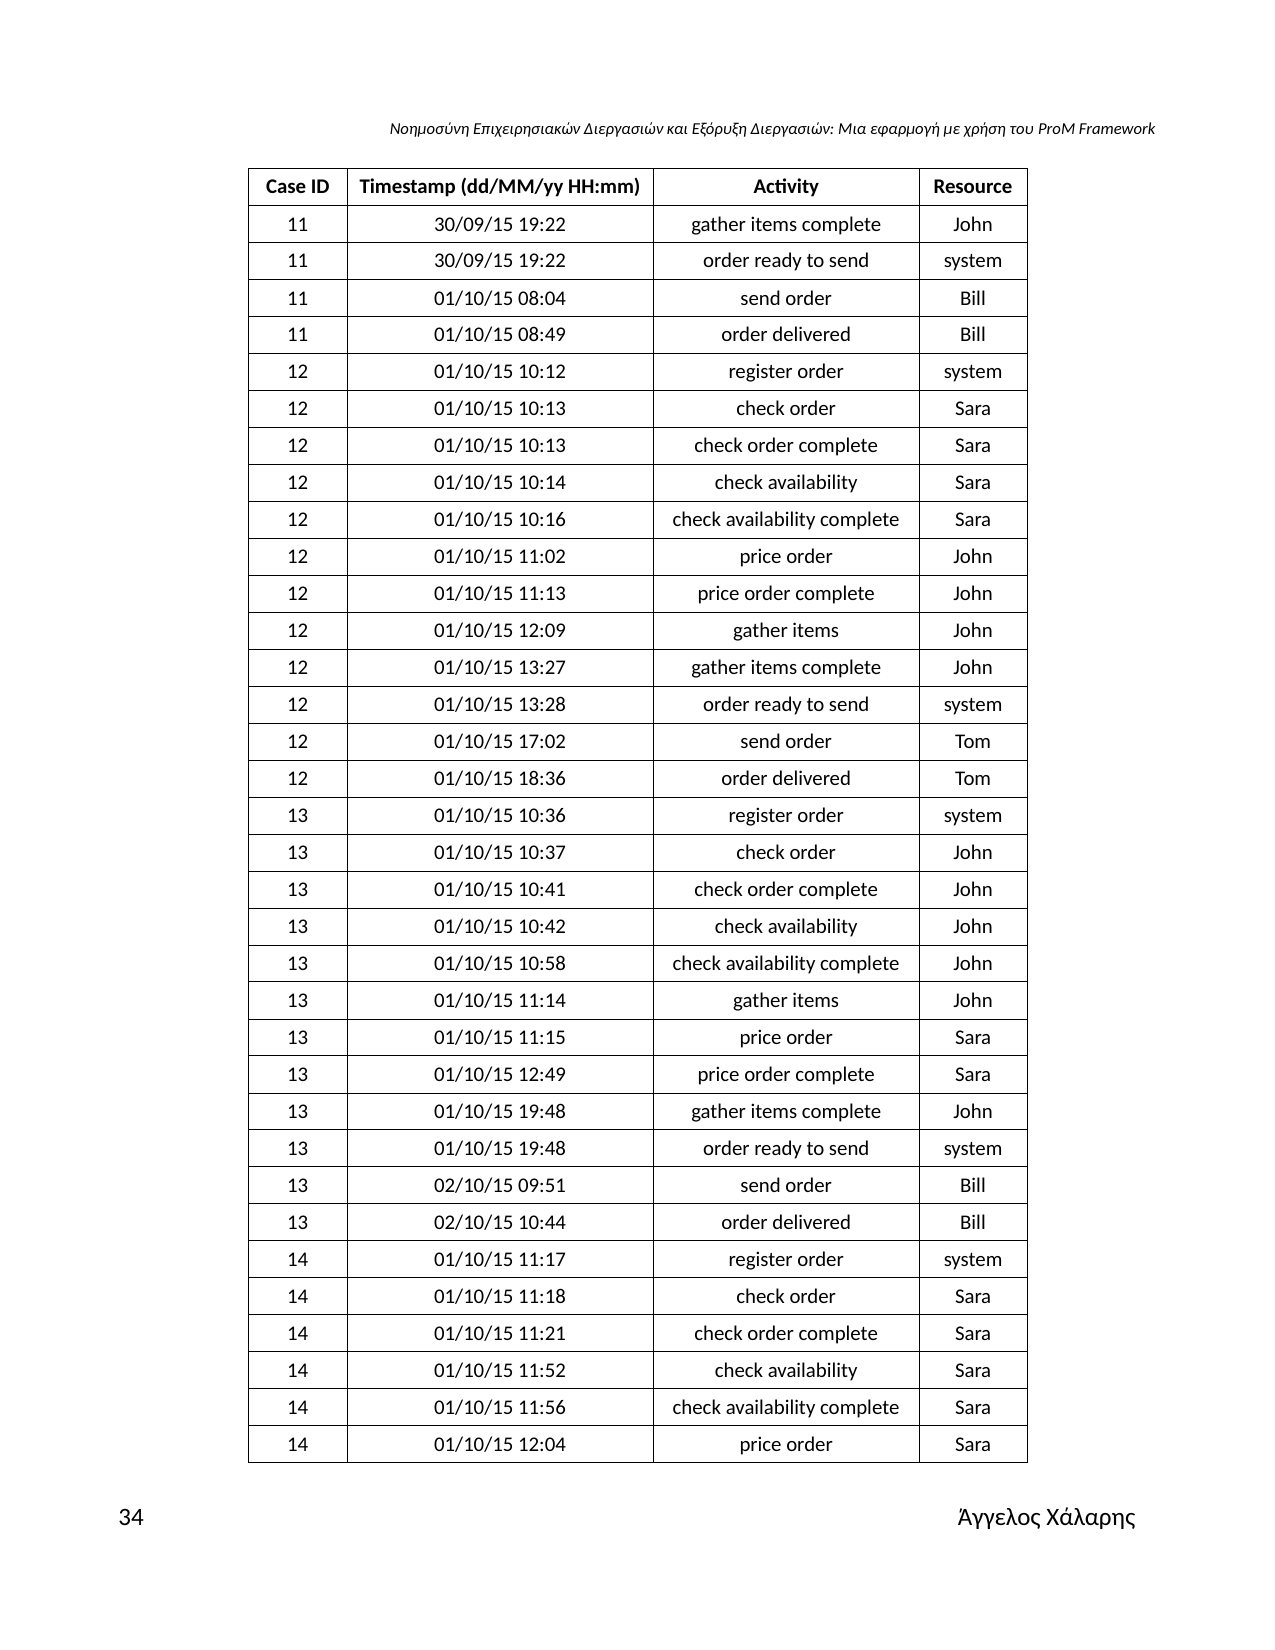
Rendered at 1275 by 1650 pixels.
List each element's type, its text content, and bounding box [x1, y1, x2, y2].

table_cell register order [654, 798, 919, 833]
table_cell system [920, 1130, 1027, 1166]
table_cell 13 [249, 1020, 347, 1055]
table_cell 01/10/15 17:02 [348, 724, 653, 759]
table_cell check order complete [654, 1315, 919, 1351]
table_cell Bill [920, 317, 1027, 353]
table_cell 13 [249, 946, 347, 981]
table_cell 14 [249, 1315, 347, 1351]
table_cell 12 [249, 502, 347, 538]
table_cell 01/10/15 10:41 [348, 872, 653, 907]
table_cell 01/10/15 19:48 [348, 1130, 653, 1166]
table_cell 13 [249, 1056, 347, 1092]
table_cell 01/10/15 19:48 [348, 1094, 653, 1129]
table_cell 30/09/15 19:22 [348, 206, 653, 242]
table_cell 01/10/15 12:09 [348, 613, 653, 649]
table_cell 14 [249, 1426, 347, 1462]
table_cell 14 [249, 1352, 347, 1388]
table_cell gather items [654, 982, 919, 1018]
table_cell 01/10/15 10:14 [348, 465, 653, 501]
table_cell John [920, 982, 1027, 1018]
table_cell 01/10/15 08:49 [348, 317, 653, 353]
table_cell John [920, 946, 1027, 981]
table_cell system [920, 687, 1027, 723]
table_cell 14 [249, 1389, 347, 1425]
table_cell Bill [920, 1167, 1027, 1203]
table_cell John [920, 909, 1027, 944]
table_cell 01/10/15 12:04 [348, 1426, 653, 1462]
table_cell 01/10/15 13:27 [348, 650, 653, 686]
table_cell 01/10/15 10:13 [348, 428, 653, 464]
table_cell 11 [249, 206, 347, 242]
table_cell 01/10/15 10:37 [348, 835, 653, 871]
table_cell 11 [249, 280, 347, 316]
table_cell Sara [920, 1056, 1027, 1092]
table_cell gather items [654, 613, 919, 649]
table_cell 01/10/15 11:56 [348, 1389, 653, 1425]
table_cell 12 [249, 724, 347, 759]
table_cell order delivered [654, 1204, 919, 1240]
table_cell 01/10/15 10:12 [348, 354, 653, 390]
table_cell 12 [249, 761, 347, 797]
table_cell John [920, 835, 1027, 871]
table_cell check order [654, 835, 919, 871]
table_cell order delivered [654, 761, 919, 797]
table_cell register order [654, 1241, 919, 1277]
table_cell system [920, 354, 1027, 390]
table_cell 13 [249, 1204, 347, 1240]
table_cell 12 [249, 539, 347, 575]
table_cell Sara [920, 502, 1027, 538]
table_cell 12 [249, 687, 347, 723]
table_cell John [920, 872, 1027, 907]
table_cell 01/10/15 11:18 [348, 1278, 653, 1314]
table_cell check order complete [654, 872, 919, 907]
table_cell 02/10/15 10:44 [348, 1204, 653, 1240]
table_cell 01/10/15 11:14 [348, 982, 653, 1018]
table_cell Sara [920, 391, 1027, 427]
table_cell 12 [249, 465, 347, 501]
table_cell check availability [654, 1352, 919, 1388]
table_cell 11 [249, 317, 347, 353]
table_cell 13 [249, 909, 347, 944]
table_cell price order [654, 1426, 919, 1462]
table_cell order delivered [654, 317, 919, 353]
table_cell check availability [654, 909, 919, 944]
table_cell check availability complete [654, 946, 919, 981]
table_cell 01/10/15 08:04 [348, 280, 653, 316]
table_cell system [920, 798, 1027, 833]
table_cell 01/10/15 11:02 [348, 539, 653, 575]
table_header Activity [654, 169, 919, 205]
table_cell gather items complete [654, 1094, 919, 1129]
table_cell check availability complete [654, 1389, 919, 1425]
table_cell 13 [249, 1167, 347, 1203]
table_cell John [920, 613, 1027, 649]
table_cell Sara [920, 1426, 1027, 1462]
table_cell 13 [249, 798, 347, 833]
table_cell 01/10/15 10:42 [348, 909, 653, 944]
table_cell check order [654, 391, 919, 427]
table_cell 01/10/15 11:13 [348, 576, 653, 612]
table_cell 14 [249, 1278, 347, 1314]
table_cell 12 [249, 650, 347, 686]
table_cell Sara [920, 428, 1027, 464]
table_cell order ready to send [654, 243, 919, 279]
table_cell Sara [920, 1315, 1027, 1351]
table_cell Sara [920, 465, 1027, 501]
table_cell 01/10/15 12:49 [348, 1056, 653, 1092]
table_cell price order [654, 1020, 919, 1055]
table_cell 01/10/15 11:17 [348, 1241, 653, 1277]
table_header Case ID [249, 169, 347, 205]
table_cell 01/10/15 10:36 [348, 798, 653, 833]
table_cell Sara [920, 1020, 1027, 1055]
table_cell price order complete [654, 1056, 919, 1092]
table_cell John [920, 576, 1027, 612]
table_cell John [920, 206, 1027, 242]
table_cell check availability complete [654, 502, 919, 538]
table_cell 01/10/15 10:16 [348, 502, 653, 538]
table_cell John [920, 539, 1027, 575]
table_cell 11 [249, 243, 347, 279]
table_cell Tom [920, 761, 1027, 797]
table_cell Sara [920, 1352, 1027, 1388]
table_cell send order [654, 724, 919, 759]
table_cell 01/10/15 10:13 [348, 391, 653, 427]
table_cell 13 [249, 835, 347, 871]
table_cell John [920, 650, 1027, 686]
table_cell Tom [920, 724, 1027, 759]
table_cell 14 [249, 1241, 347, 1277]
table_header Timestamp (dd/MM/yy HH:mm) [348, 169, 653, 205]
table_cell 01/10/15 11:15 [348, 1020, 653, 1055]
table_cell 12 [249, 428, 347, 464]
table_cell order ready to send [654, 687, 919, 723]
table_cell 13 [249, 872, 347, 907]
table_cell 30/09/15 19:22 [348, 243, 653, 279]
table_cell gather items complete [654, 650, 919, 686]
table_cell send order [654, 1167, 919, 1203]
table_cell price order complete [654, 576, 919, 612]
table_cell Bill [920, 1204, 1027, 1240]
table_cell John [920, 1094, 1027, 1129]
table_cell gather items complete [654, 206, 919, 242]
table_header Resource [920, 169, 1027, 205]
table_cell 01/10/15 11:52 [348, 1352, 653, 1388]
table_cell register order [654, 354, 919, 390]
table_cell order ready to send [654, 1130, 919, 1166]
table_cell Sara [920, 1389, 1027, 1425]
table_cell 13 [249, 982, 347, 1018]
table_cell system [920, 1241, 1027, 1277]
table_cell send order [654, 280, 919, 316]
table_cell 13 [249, 1130, 347, 1166]
table_cell 12 [249, 613, 347, 649]
table_cell 01/10/15 13:28 [348, 687, 653, 723]
table_cell check order complete [654, 428, 919, 464]
table_cell 02/10/15 09:51 [348, 1167, 653, 1203]
table_cell 01/10/15 18:36 [348, 761, 653, 797]
table_cell 12 [249, 576, 347, 612]
table_cell 01/10/15 11:21 [348, 1315, 653, 1351]
table_cell 12 [249, 354, 347, 390]
table_cell check order [654, 1278, 919, 1314]
table_cell Bill [920, 280, 1027, 316]
table_cell price order [654, 539, 919, 575]
table_cell Sara [920, 1278, 1027, 1314]
table_cell 12 [249, 391, 347, 427]
table_cell check availability [654, 465, 919, 501]
table_cell 13 [249, 1094, 347, 1129]
table_cell system [920, 243, 1027, 279]
table_cell 01/10/15 10:58 [348, 946, 653, 981]
